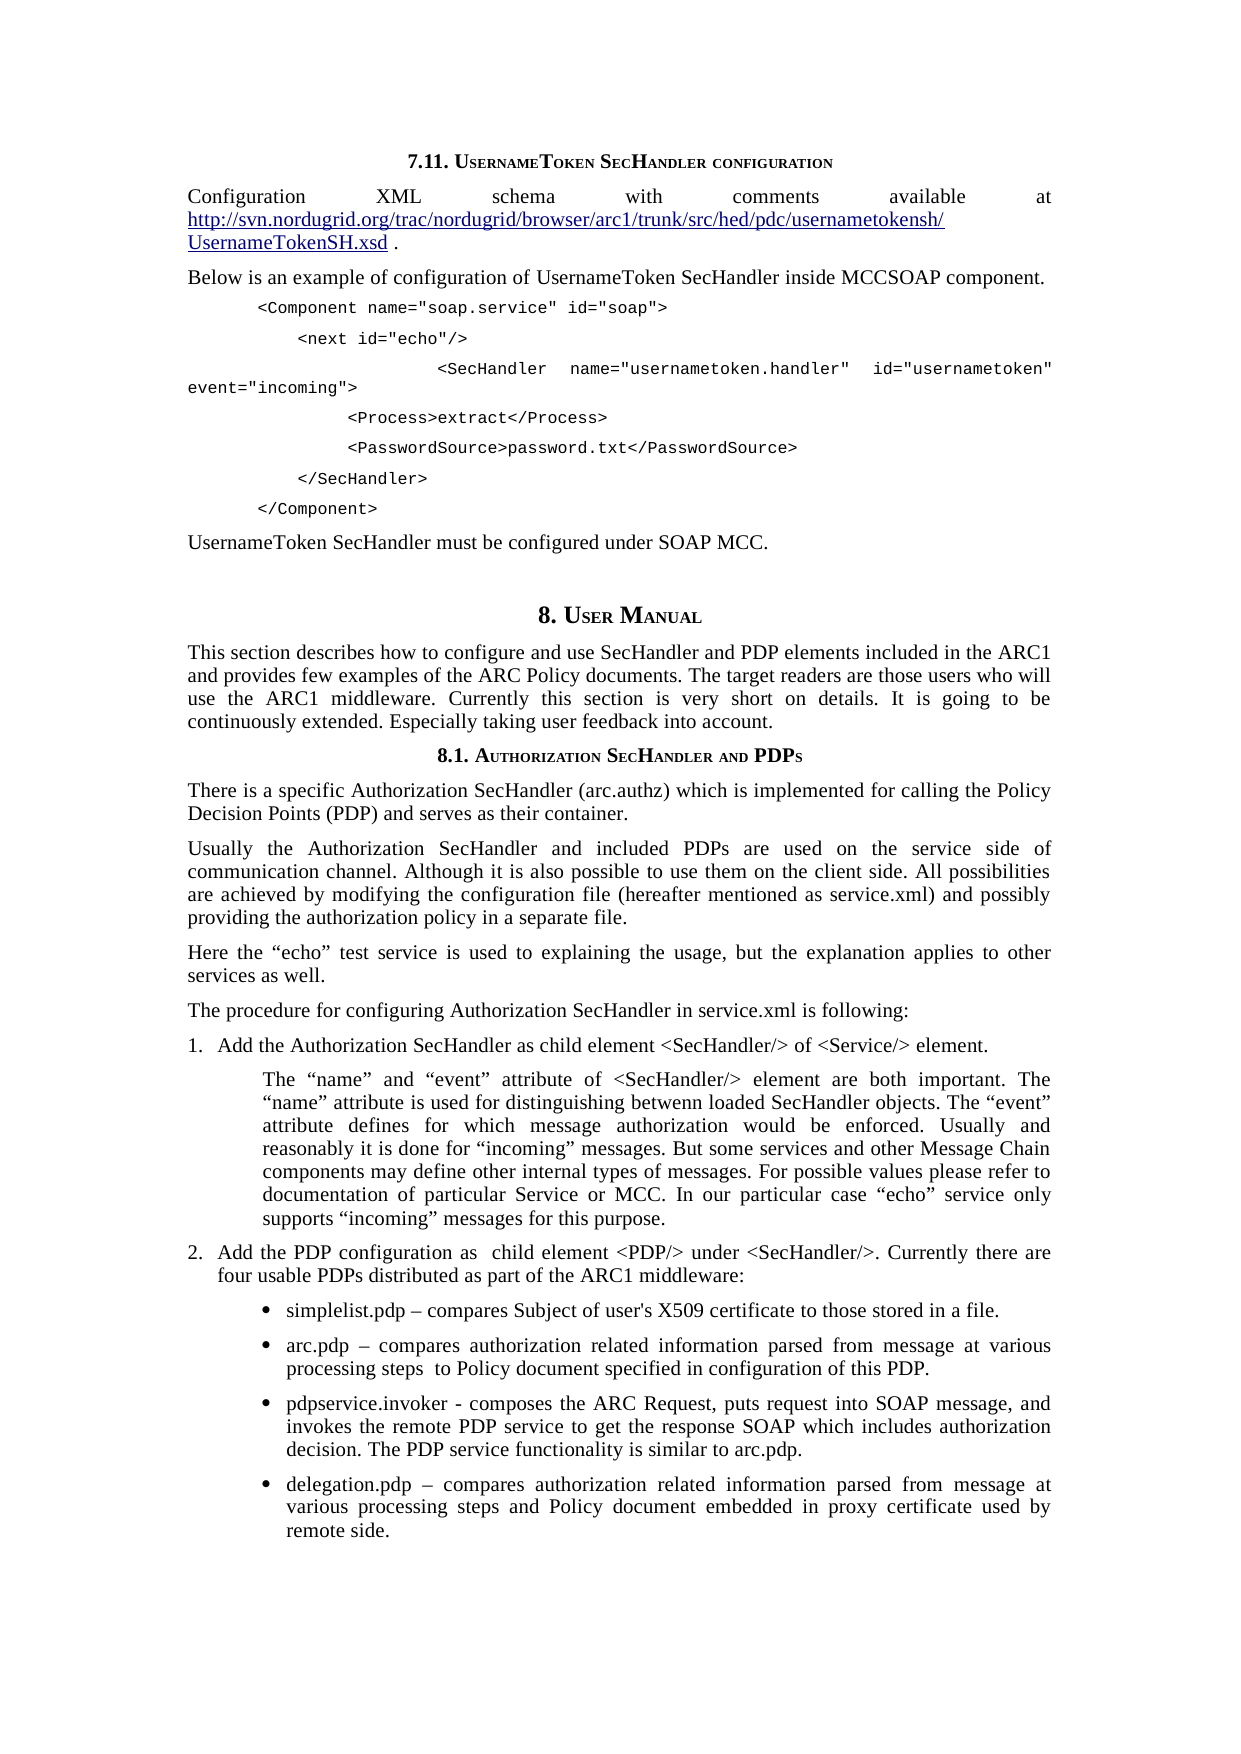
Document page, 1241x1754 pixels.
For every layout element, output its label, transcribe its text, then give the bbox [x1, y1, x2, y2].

subtitle Authorization SecHandler and PDPs [187, 744, 1053, 767]
subtitle User Manual [187, 601, 1053, 629]
text <next id="echo"/> [187, 331, 1053, 349]
text The procedure for configuring Authorization SecHandler in service.xml is following: [187, 999, 1053, 1022]
text UsernameToken SecHandler must be configured under SOAP MCC. [187, 531, 1053, 554]
text The “name” and “event” attribute of <SecHandler/> element are both important. The “name” attribute is used for distinguishing betwenn loaded SecHandler objects. The “event” attribute defines for which message authorization would be enforced. Usually and reasonably it is done for “incoming” messages. But some services and other Message Chain components may define other internal types of messages. For possible values please refer to documentation of particular Service or MCC. In our particular case “echo” service only supports “incoming” messages for this purpose. [262, 1068, 1053, 1229]
list delegation.pdp – compares authorization related information parsed from message at various processing steps and Policy document embedded in proxy certificate used by remote side. [262, 1472, 1053, 1541]
text <Process>extract</Process> [187, 410, 1053, 428]
list Add the PDP configuration as child element <PDP/> under <SecHandler/>. Currently there are four usable PDPs distributed as part of the ARC1 middleware: [187, 1241, 1053, 1287]
text Below is an example of configuration of UsernameToken SecHandler inside MCCSOAP component. [187, 266, 1053, 289]
text Here the “echo” test service is used to explaining the usage, but the explanation applies to other services as well. [187, 941, 1053, 987]
text There is a specific Authorization SecHandler (arc.authz) which is implemented for calling the Policy Decision Points (PDP) and serves as their container. [187, 779, 1053, 825]
list simplelist.pdp – compares Subject of user's X509 certificate to those stored in a file. [262, 1299, 1053, 1322]
text </SecHandler> [187, 471, 1053, 489]
text <Component name="soap.service" id="soap"> [187, 300, 1053, 319]
text Usually the Authorization SecHandler and included PDPs are used on the service side of communication channel. Although it is also possible to use them on the client side. All possibilities are achieved by modifying the configuration file (hereafter mentioned as service.xml) and possibly providing the authorization policy in a separate file. [187, 837, 1053, 929]
text Configuration XML schema with comments available at http://svn.nordugrid.org/trac/nordugrid/browser/arc1/trunk/src/hed/pdc/usernametokensh/UsernameTokenSH.xsd . [187, 185, 1053, 254]
list arc.pdp – compares authorization related information parsed from message at various processing steps to Policy document specified in configuration of this PDP. [262, 1334, 1053, 1380]
text This section describes how to configure and use SecHandler and PDP elements included in the ARC1 and provides few examples of the ARC Policy documents. The target readers are those users who will use the ARC1 middleware. Currently this section is very short on details. It is going to be continuously extended. Especially taking user feedback into account. [187, 641, 1053, 733]
text </Component> [187, 501, 1053, 519]
text <PasswordSource>password.txt</PasswordSource> [187, 440, 1053, 459]
subtitle UsernameToken SecHandler configuration [187, 150, 1053, 173]
text <SecHandler name="usernametoken.handler" id="usernametoken" event="incoming"> [187, 361, 1053, 398]
list pdpservice.invoker - composes the ARC Request, puts request into SOAP message, and invokes the remote PDP service to get the response SOAP which includes authorization decision. The PDP service functionality is similar to arc.pdp. [262, 1392, 1053, 1461]
list Add the Authorization SecHandler as child element <SecHandler/> of <Service/> element. [187, 1033, 1053, 1056]
